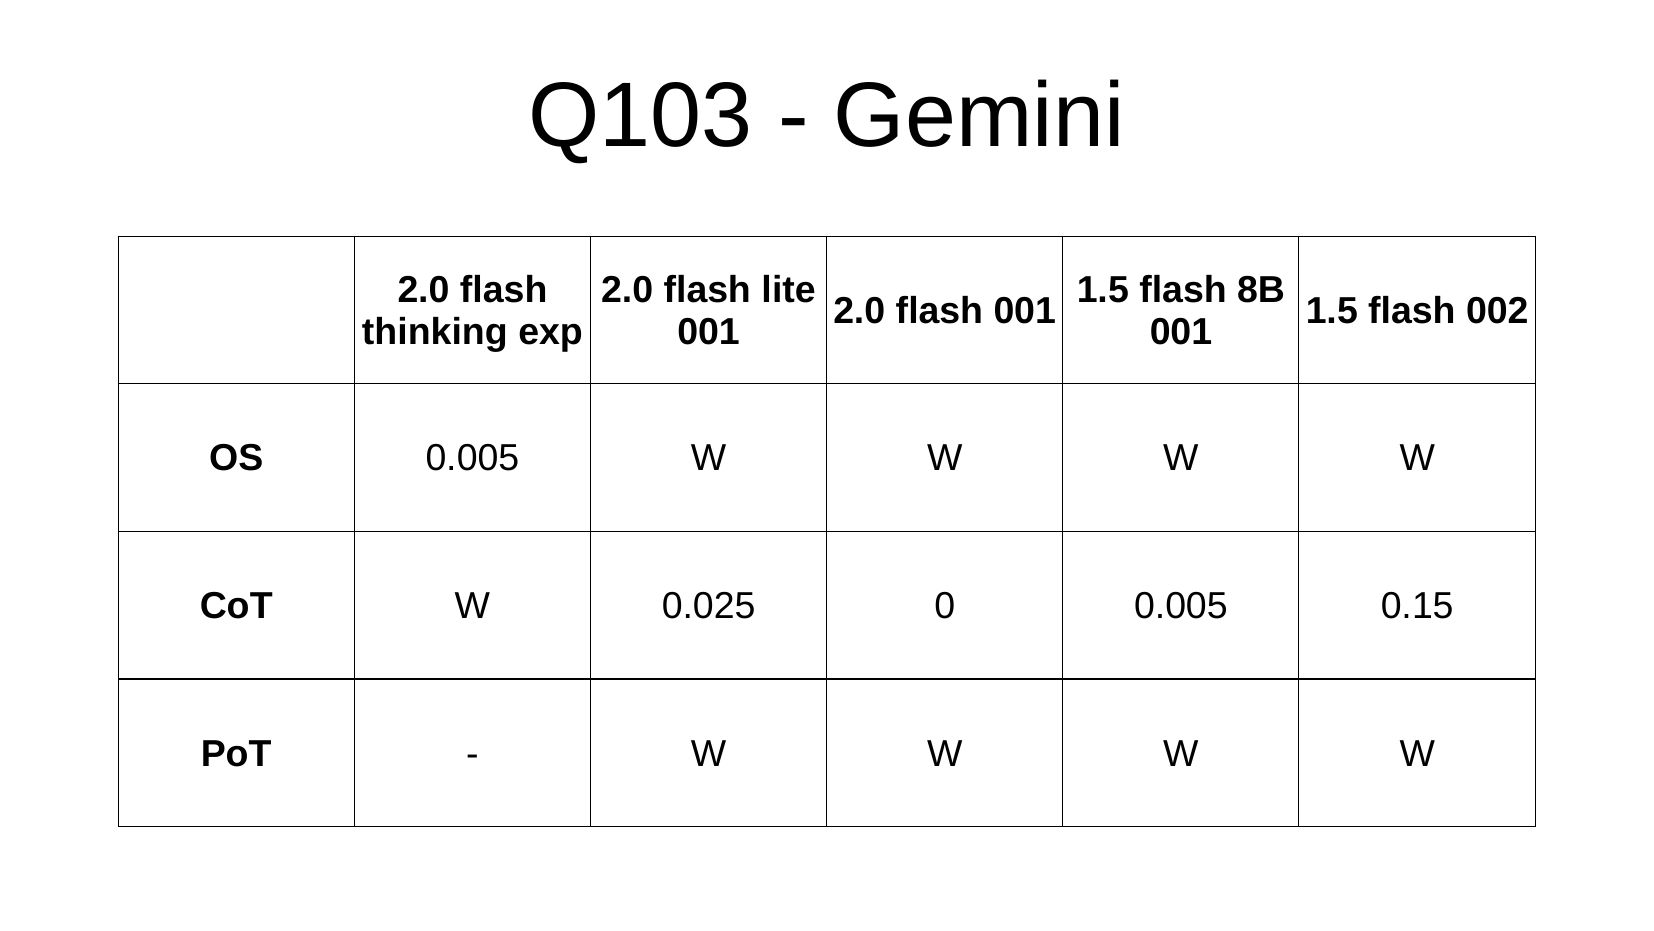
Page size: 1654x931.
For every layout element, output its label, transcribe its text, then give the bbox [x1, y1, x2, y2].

table_cell 0.15 [1299, 532, 1535, 678]
table_cell OS [119, 384, 354, 531]
table_header 1.5 flash 8B 001 [1063, 237, 1298, 383]
table_cell 0.005 [1063, 532, 1298, 678]
table_cell CoT [119, 532, 354, 678]
table_cell W [1299, 384, 1535, 531]
table_cell W [591, 680, 826, 826]
table_cell - [355, 680, 590, 826]
table_cell PoT [119, 680, 354, 826]
table_cell W [355, 532, 590, 678]
table_cell W [1299, 680, 1535, 826]
title Q103 - Gemini [82, 37, 1571, 193]
table_header 2.0 flash 001 [827, 237, 1062, 383]
table_cell 0.025 [591, 532, 826, 678]
table_cell W [827, 384, 1062, 531]
table_cell W [1063, 680, 1298, 826]
table_header 1.5 flash 002 [1299, 237, 1535, 383]
table_cell W [1063, 384, 1298, 531]
table_cell 0 [827, 532, 1062, 678]
table_cell W [591, 384, 826, 531]
table_header [119, 237, 354, 383]
table_header 2.0 flash thinking exp [355, 237, 590, 383]
table_cell W [827, 680, 1062, 826]
table_cell 0.005 [355, 384, 590, 531]
table_header 2.0 flash lite 001 [591, 237, 826, 383]
